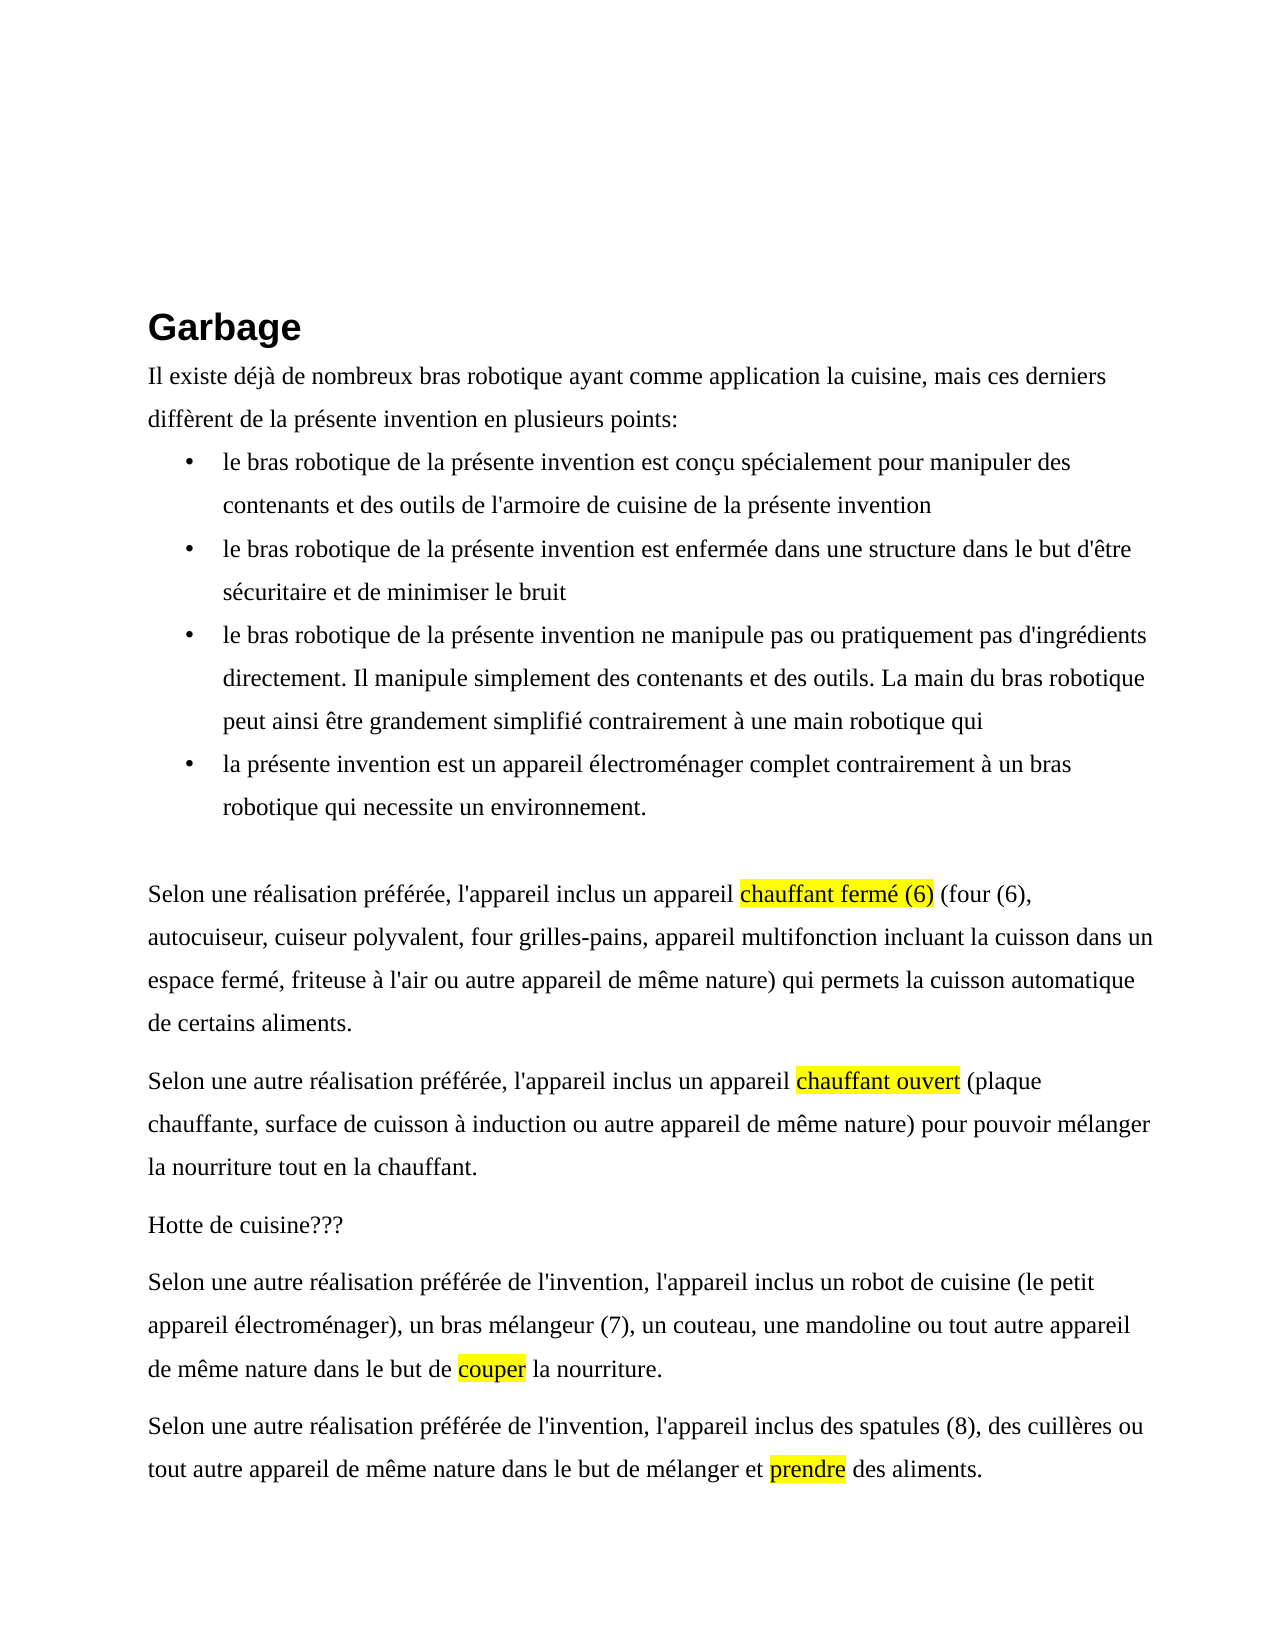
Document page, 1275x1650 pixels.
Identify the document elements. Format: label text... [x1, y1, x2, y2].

text Hotte de cuisine??? [148, 1210, 1157, 1238]
text Selon une autre réalisation préférée, l'appareil inclus un appareil chauffant ouvert (plaque chauffante, surface de cuisson à induction ou autre appareil de même nature) pour pouvoir mélanger la nourriture tout en la chauffant. [148, 1066, 1157, 1181]
text Selon une autre réalisation préférée de l'invention, l'appareil inclus un robot de cuisine (le petit appareil électroménager), un bras mélangeur (7), un couteau, une mandoline ou tout autre appareil de même nature dans le but de couper la nourriture. [148, 1267, 1157, 1382]
text Il existe déjà de nombreux bras robotique ayant comme application la cuisine, mais ces derniers diffèrent de la présente invention en plusieurs points: [148, 361, 1157, 433]
subtitle Garbage [148, 305, 1157, 349]
list la présente invention est un appareil électroménager complet contrairement à un bras robotique qui necessite un environnement. [185, 749, 1157, 821]
text Selon une autre réalisation préférée de l'invention, l'appareil inclus des spatules (8), des cuillères ou tout autre appareil de même nature dans le but de mélanger et prendre des aliments. [148, 1411, 1157, 1483]
list le bras robotique de la présente invention ne manipule pas ou pratiquement pas d'ingrédients directement. Il manipule simplement des contenants et des outils. La main du bras robotique peut ainsi être grandement simplifié contrairement à une main robotique qui [185, 620, 1157, 735]
text Selon une réalisation préférée, l'appareil inclus un appareil chauffant fermé (6) (four (6), autocuiseur, cuiseur polyvalent, four grilles-pains, appareil multifonction incluant la cuisson dans un espace fermé, friteuse à l'air ou autre appareil de même nature) qui permets la cuisson automatique de certains aliments. [148, 879, 1157, 1037]
list le bras robotique de la présente invention est enfermée dans une structure dans le but d'être sécuritaire et de minimiser le bruit [185, 534, 1157, 606]
list le bras robotique de la présente invention est conçu spécialement pour manipuler des contenants et des outils de l'armoire de cuisine de la présente invention [185, 447, 1157, 519]
